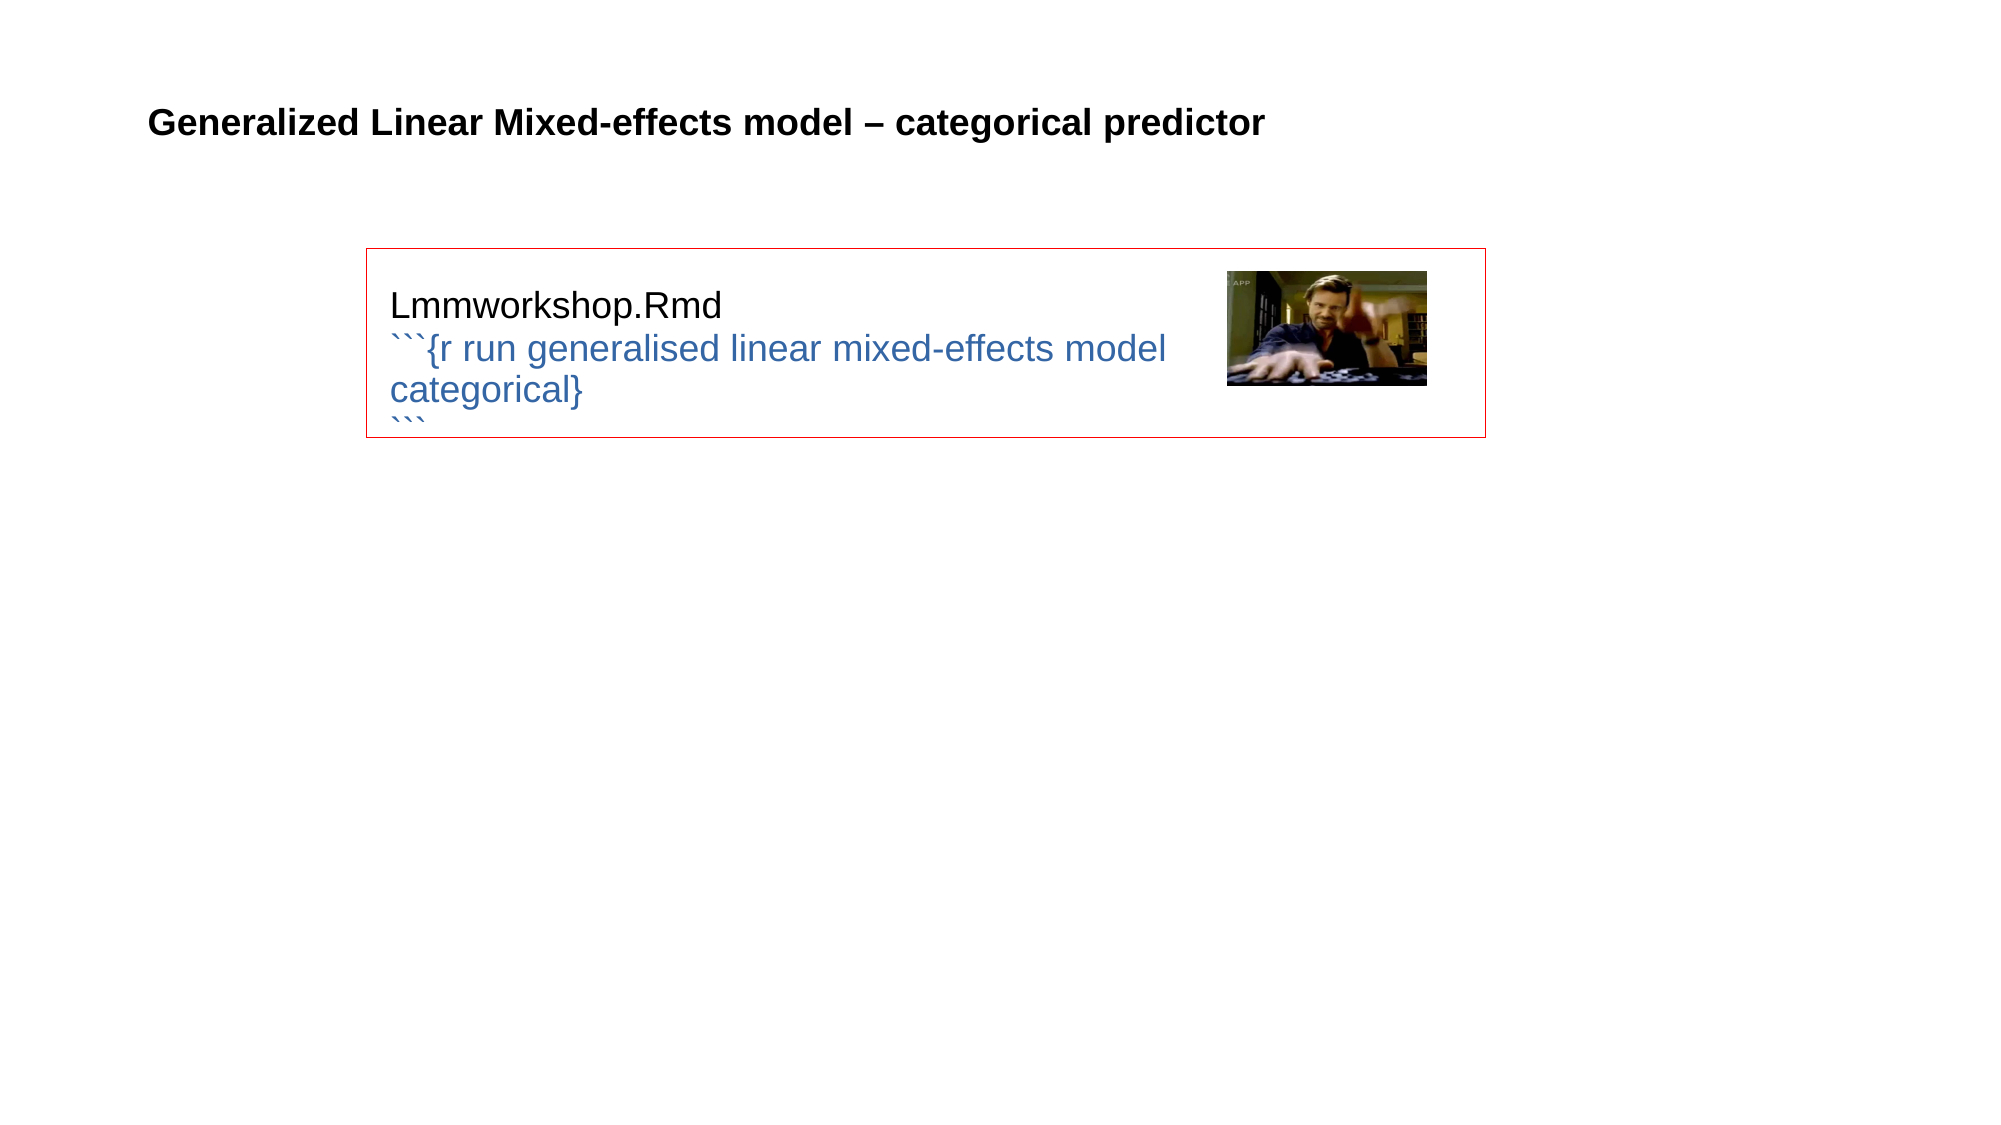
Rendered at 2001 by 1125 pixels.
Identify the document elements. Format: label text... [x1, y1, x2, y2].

text_box Generalized Linear Mixed-effects model – categorical predictor [132, 94, 1571, 194]
text_box Lmmworkshop.Rmd ```{r run generalised linear mixed-effects model categorical} ``` [375, 277, 1536, 461]
text_box Lmmworkshop.Rmd ```{r run generalised linear mixed-effects model categorical} ``` [375, 277, 1485, 437]
picture [1227, 271, 1427, 387]
